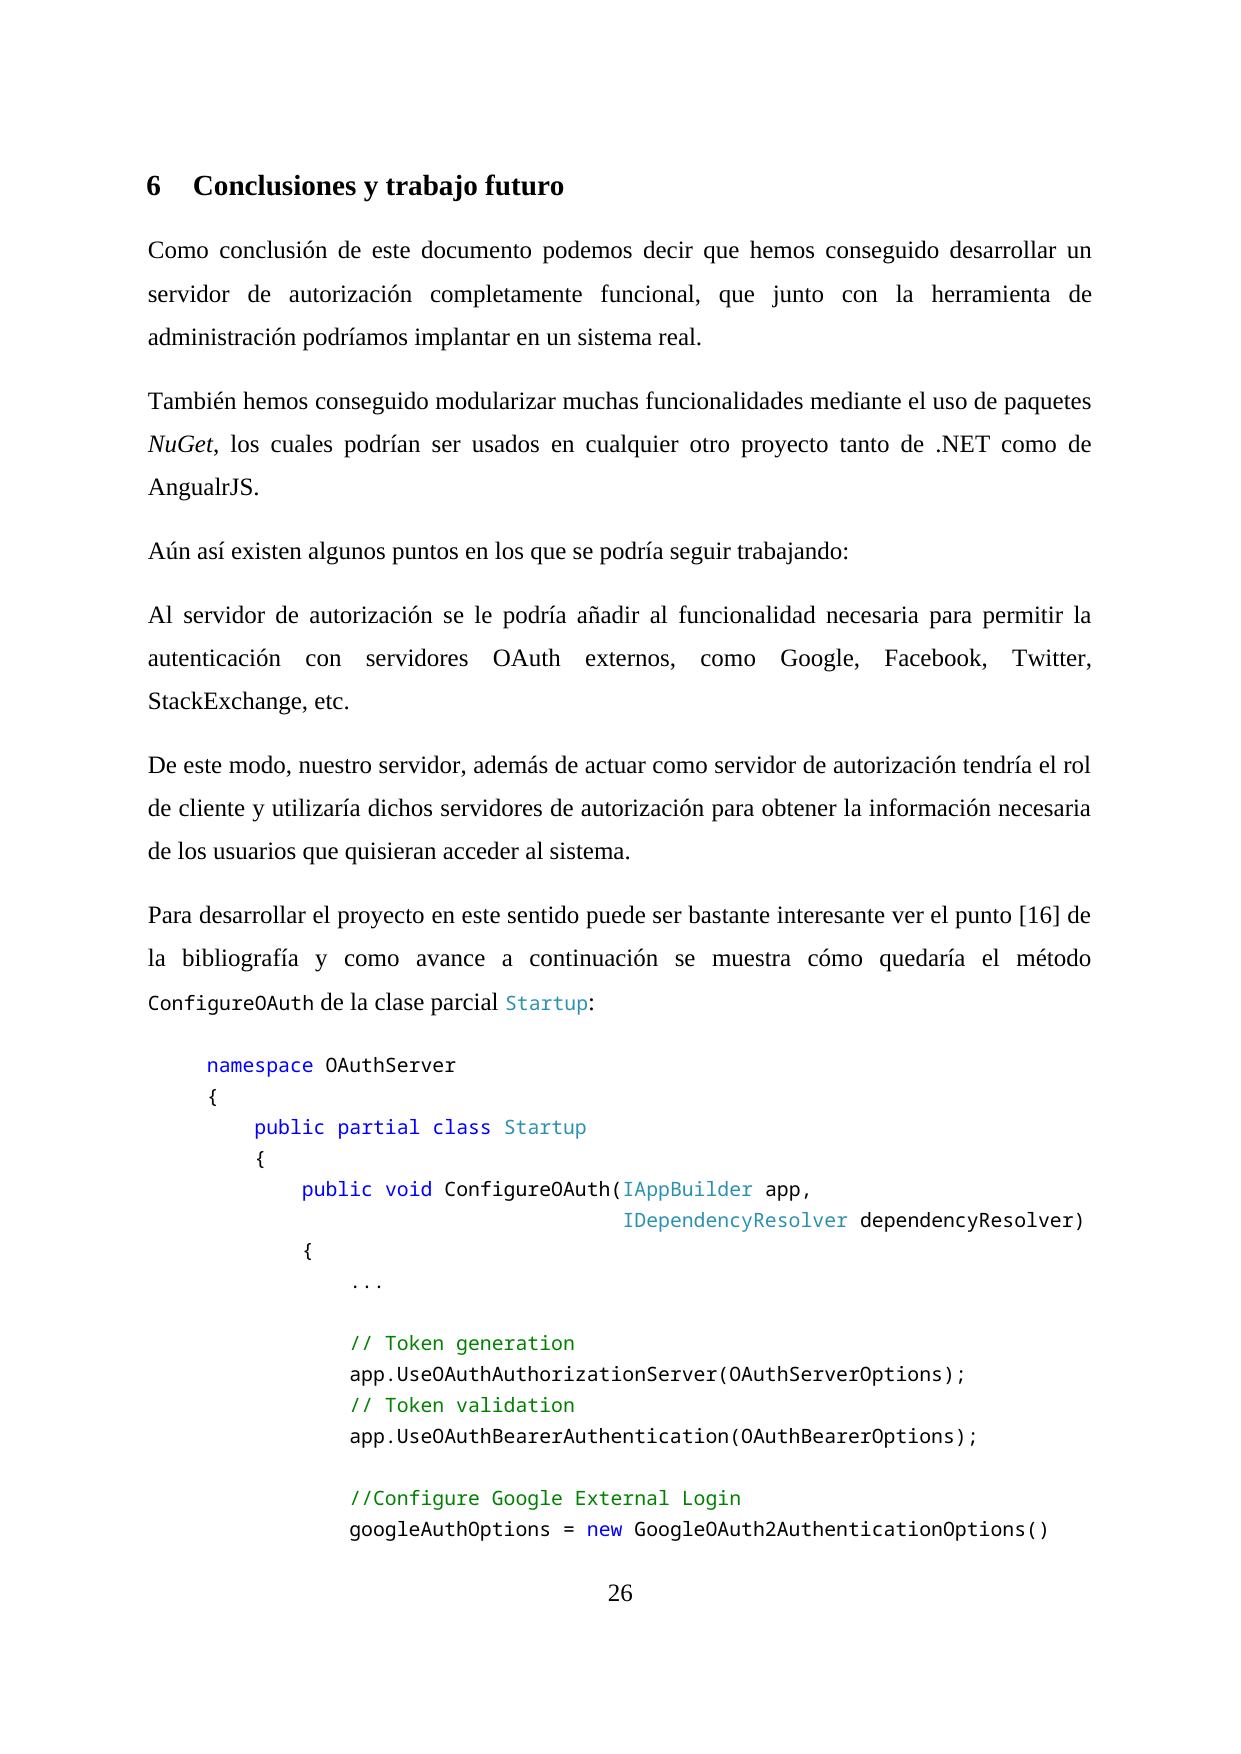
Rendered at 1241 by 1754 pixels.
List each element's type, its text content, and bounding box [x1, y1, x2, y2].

text De este modo, nuestro servidor, además de actuar como servidor de autorización tendría el rol de cliente y utilizaría dichos servidores de autorización para obtener la información necesaria de los usuarios que quisieran acceder al sistema. [148, 750, 1093, 865]
text { [207, 1237, 1093, 1264]
text Como conclusión de este documento podemos decir que hemos conseguido desarrollar un servidor de autorización completamente funcional, que junto con la herramienta de administración podríamos implantar en un sistema real. [148, 236, 1093, 351]
text ... [207, 1268, 1093, 1295]
text Para desarrollar el proyecto en este sentido puede ser bastante interesante ver el punto [16] de la bibliografía y como avance a continuación se muestra cómo quedaría el método ConfigureOAuth de la clase parcial Startup: [148, 900, 1093, 1016]
text También hemos conseguido modularizar muchas funcionalidades mediante el uso de paquetes NuGet, los cuales podrían ser usados en cualquier otro proyecto tanto de .NET como de AngualrJS. [148, 386, 1093, 501]
text // Token generation [207, 1329, 1093, 1357]
text IDependencyResolver dependencyResolver) [207, 1206, 1093, 1233]
text public void ConfigureOAuth(IAppBuilder app, [207, 1175, 1093, 1202]
text app.UseOAuthBearerAuthentication(OAuthBearerOptions); [207, 1422, 1093, 1449]
text public partial class Startup [207, 1113, 1093, 1140]
text { [207, 1144, 1093, 1171]
subtitle Conclusiones y trabajo futuro [139, 168, 1093, 202]
text Al servidor de autorización se le podría añadir al funcionalidad necesaria para permitir la autenticación con servidores OAuth externos, como Google, Facebook, Twitter, StackExchange, etc. [148, 600, 1093, 715]
text { [207, 1082, 1093, 1109]
text googleAuthOptions = new GoogleOAuth2AuthenticationOptions() [207, 1515, 1093, 1542]
text namespace OAuthServer [207, 1051, 1093, 1078]
text Aún así existen algunos puntos en los que se podría seguir trabajando: [148, 536, 1093, 565]
text // Token validation [207, 1391, 1093, 1418]
text //Configure Google External Login [207, 1484, 1093, 1511]
text app.UseOAuthAuthorizationServer(OAuthServerOptions); [207, 1361, 1093, 1387]
